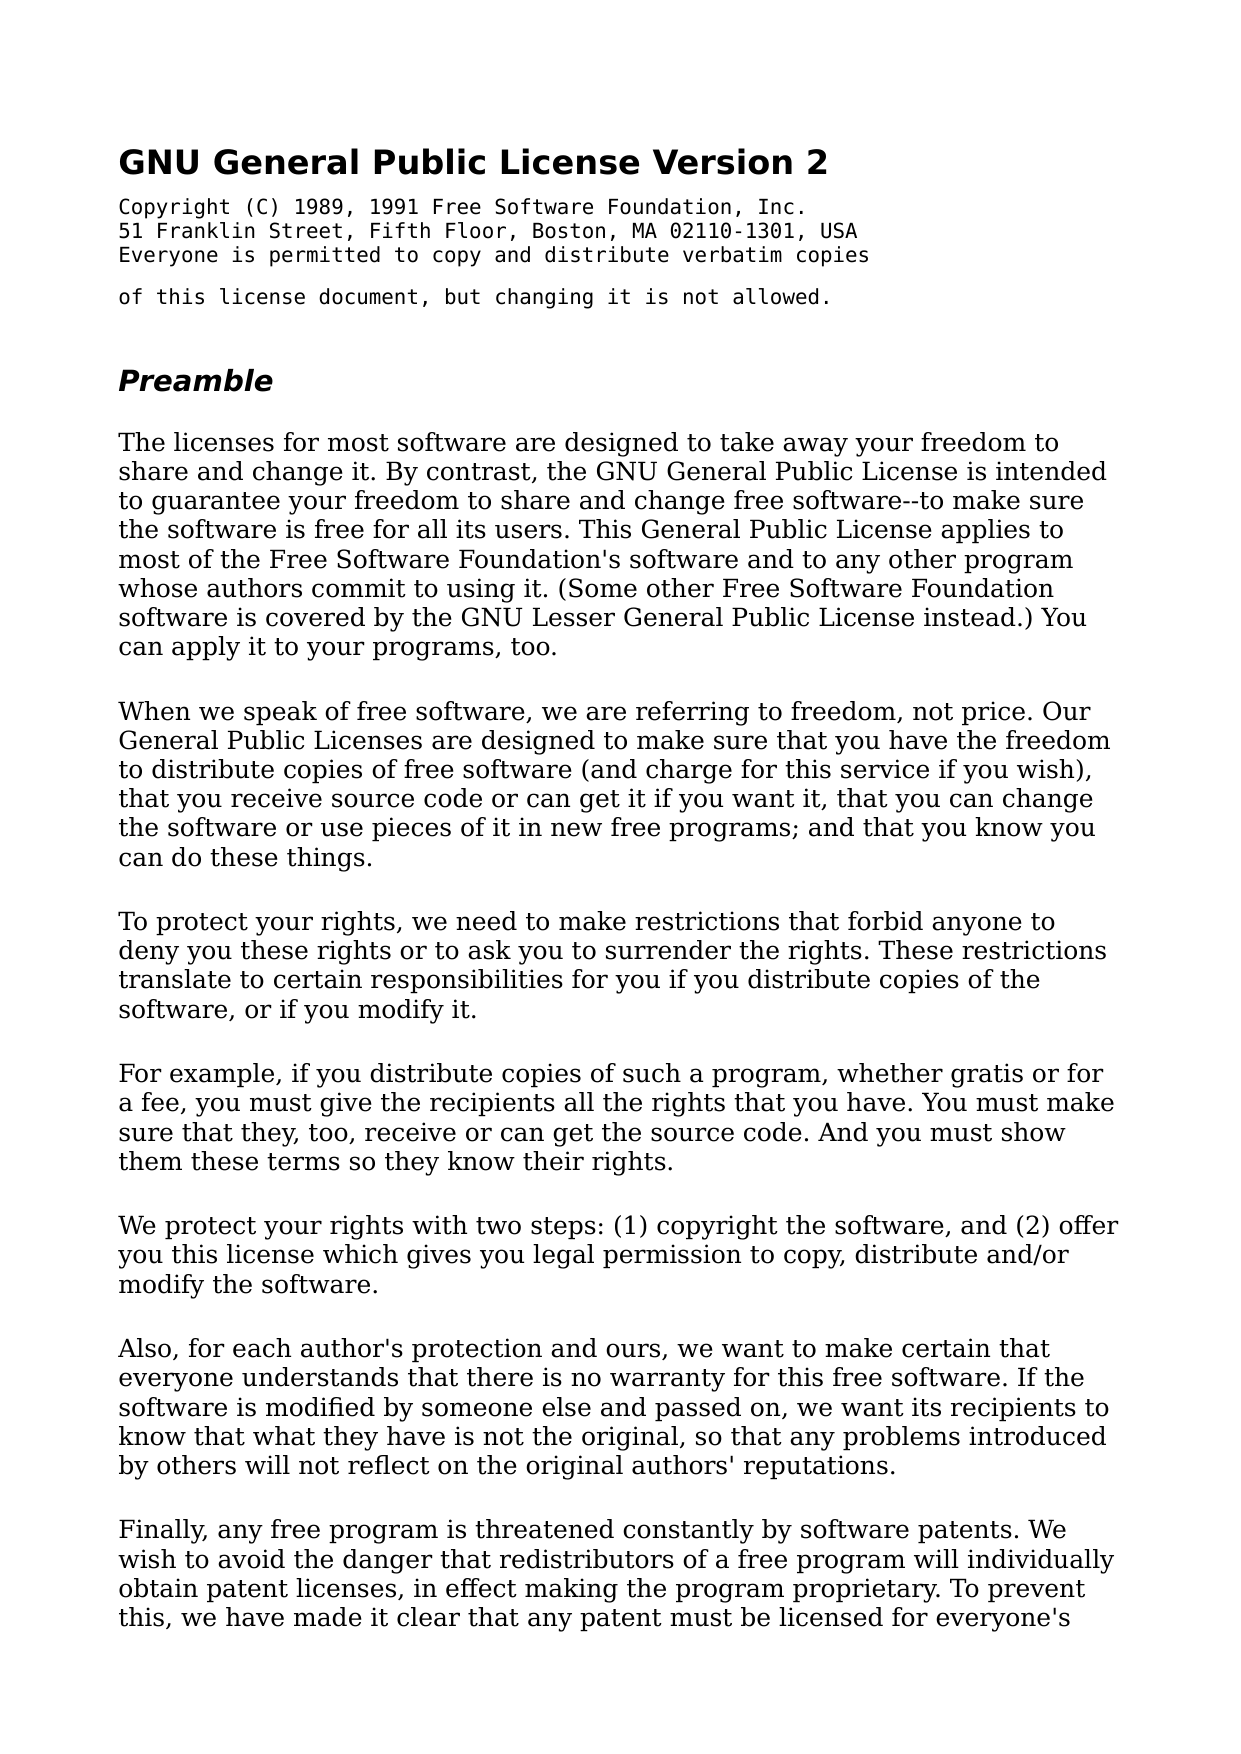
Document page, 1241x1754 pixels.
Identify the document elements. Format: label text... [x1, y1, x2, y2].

text When we speak of free software, we are referring to freedom, not price. Our General Public Licenses are designed to make sure that you have the freedom to distribute copies of free software (and charge for this service if you wish), that you receive source code or can get it if you want it, that you can change the software or use pieces of it in new free programs; and that you know you can do these things. [118, 697, 1122, 872]
text The licenses for most software are designed to take away your freedom to share and change it. By contrast, the GNU General Public License is intended to guarantee your freedom to share and change free software--to make sure the software is free for all its users. This General Public License applies to most of the Free Software Foundation's software and to any other program whose authors commit to using it. (Some other Free Software Foundation software is covered by the GNU Lesser General Public License instead.) You can apply it to your programs, too. [118, 428, 1122, 661]
text Finally, any free program is threatened constantly by software patents. We wish to avoid the danger that redistributors of a free program will individually obtain patent licenses, in effect making the program proprietary. To prevent this, we have made it clear that any patent must be licensed for everyone's [118, 1516, 1122, 1632]
text We protect your rights with two steps: (1) copyright the software, and (2) offer you this license which gives you legal permission to copy, distribute and/or modify the software. [118, 1211, 1122, 1299]
text Copyright (C) 1989, 1991 Free Software Foundation, Inc. [118, 195, 1122, 219]
subtitle Preamble [118, 364, 1122, 398]
text For example, if you distribute copies of such a program, whether gratis or for a fee, you must give the recipients all the rights that you have. You must make sure that they, too, receive or can get the source code. And you must show them these terms so they know their rights. [118, 1059, 1122, 1176]
text To protect your rights, we need to make restrictions that forbid anyone to deny you these rights or to ask you to surrender the rights. These restrictions translate to certain responsibilities for you if you distribute copies of the software, or if you modify it. [118, 907, 1122, 1024]
text 51 Franklin Street, Fifth Floor, Boston, MA 02110-1301, USA [118, 219, 1122, 243]
subtitle GNU General Public License Version 2 [118, 143, 1122, 182]
text of this license document, but changing it is not allowed. [118, 285, 1122, 309]
text Everyone is permitted to copy and distribute verbatim copies [118, 243, 1122, 267]
text Also, for each author's protection and ours, we want to make certain that everyone understands that there is no warranty for this free software. If the software is modified by someone else and passed on, we want its recipients to know that what they have is not the original, so that any problems introduced by others will not reflect on the original authors' reputations. [118, 1334, 1122, 1480]
